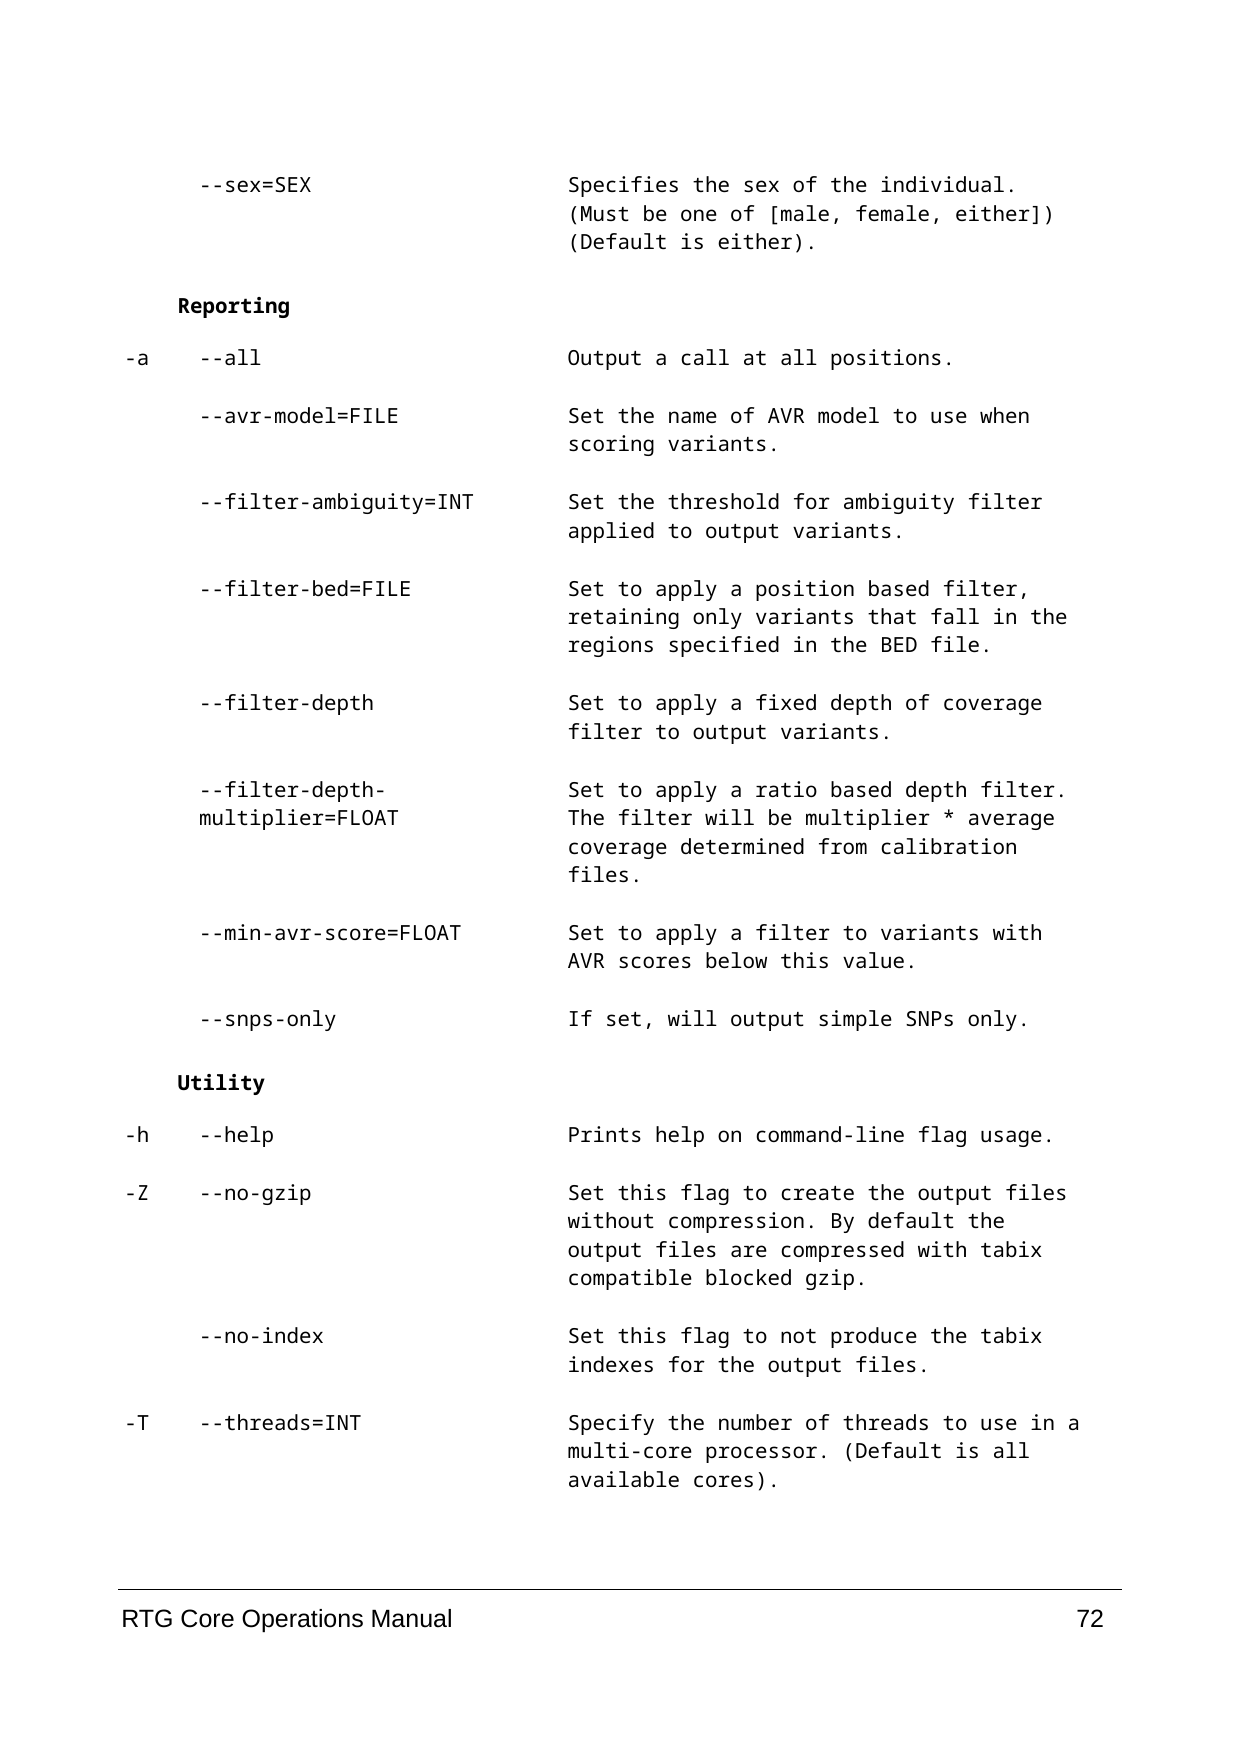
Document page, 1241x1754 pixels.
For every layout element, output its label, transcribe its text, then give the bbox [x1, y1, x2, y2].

text Reporting [177, 291, 1122, 319]
table_cell --no-gzip [193, 1166, 561, 1310]
table_cell Set this flag to create the output files without compression. By default the output files are compressed with tabix compatible blocked gzip. [561, 1166, 1093, 1310]
table_cell --filter-bed=FILE [193, 562, 561, 677]
table_header --help [193, 1109, 561, 1166]
table_cell [118, 1310, 193, 1396]
table_cell [118, 476, 193, 562]
table_cell [118, 906, 193, 993]
table_cell Set to apply a position based filter, retaining only variants that fall in the regions specified in the BED file. [561, 562, 1093, 677]
table_cell Specify the number of threads to use in a multi-core processor. (Default is all available cores). [561, 1396, 1093, 1511]
text Utility [177, 1068, 1122, 1097]
table_cell Specifies the sex of the individual. (Must be one of [male, female, either]) (Default is either). [561, 159, 1093, 273]
table_cell --avr-model=FILE [193, 389, 561, 476]
table_cell --threads=INT [193, 1396, 561, 1511]
table_cell --filter-depth [193, 677, 561, 763]
table_cell [118, 159, 193, 273]
table_cell --min-avr-score=FLOAT [193, 906, 561, 993]
table_cell Set to apply a filter to variants with AVR scores below this value. [561, 906, 1093, 993]
table_cell --snps-only [193, 993, 561, 1051]
table_cell Set this flag to not produce the tabix indexes for the output files. [561, 1310, 1093, 1396]
table_cell Set the threshold for ambiguity filter applied to output variants. [561, 476, 1093, 562]
table_cell Set to apply a fixed depth of coverage filter to output variants. [561, 677, 1093, 763]
table_cell [118, 763, 193, 906]
table_cell [118, 389, 193, 476]
table_cell --no-index [193, 1310, 561, 1396]
table_cell --sex=SEX [193, 159, 561, 273]
table_cell If set, will output simple SNPs only. [561, 993, 1093, 1051]
table_header -a [118, 331, 193, 389]
table_cell --filter-depth-multiplier=FLOAT [193, 763, 561, 906]
table_cell Set the name of AVR model to use when scoring variants. [561, 389, 1093, 476]
table_cell --filter-ambiguity=INT [193, 476, 561, 562]
table_header -h [118, 1109, 193, 1166]
table_header --all [193, 331, 561, 389]
table_cell [118, 562, 193, 677]
table_cell Set to apply a ratio based depth filter. The filter will be multiplier * average coverage determined from calibration files. [561, 763, 1093, 906]
table_cell -T [118, 1396, 193, 1511]
table_cell [118, 677, 193, 763]
table_cell -Z [118, 1166, 193, 1310]
table_header Output a call at all positions. [561, 331, 1093, 389]
table_cell [118, 993, 193, 1051]
table_header Prints help on command-line flag usage. [561, 1109, 1093, 1166]
